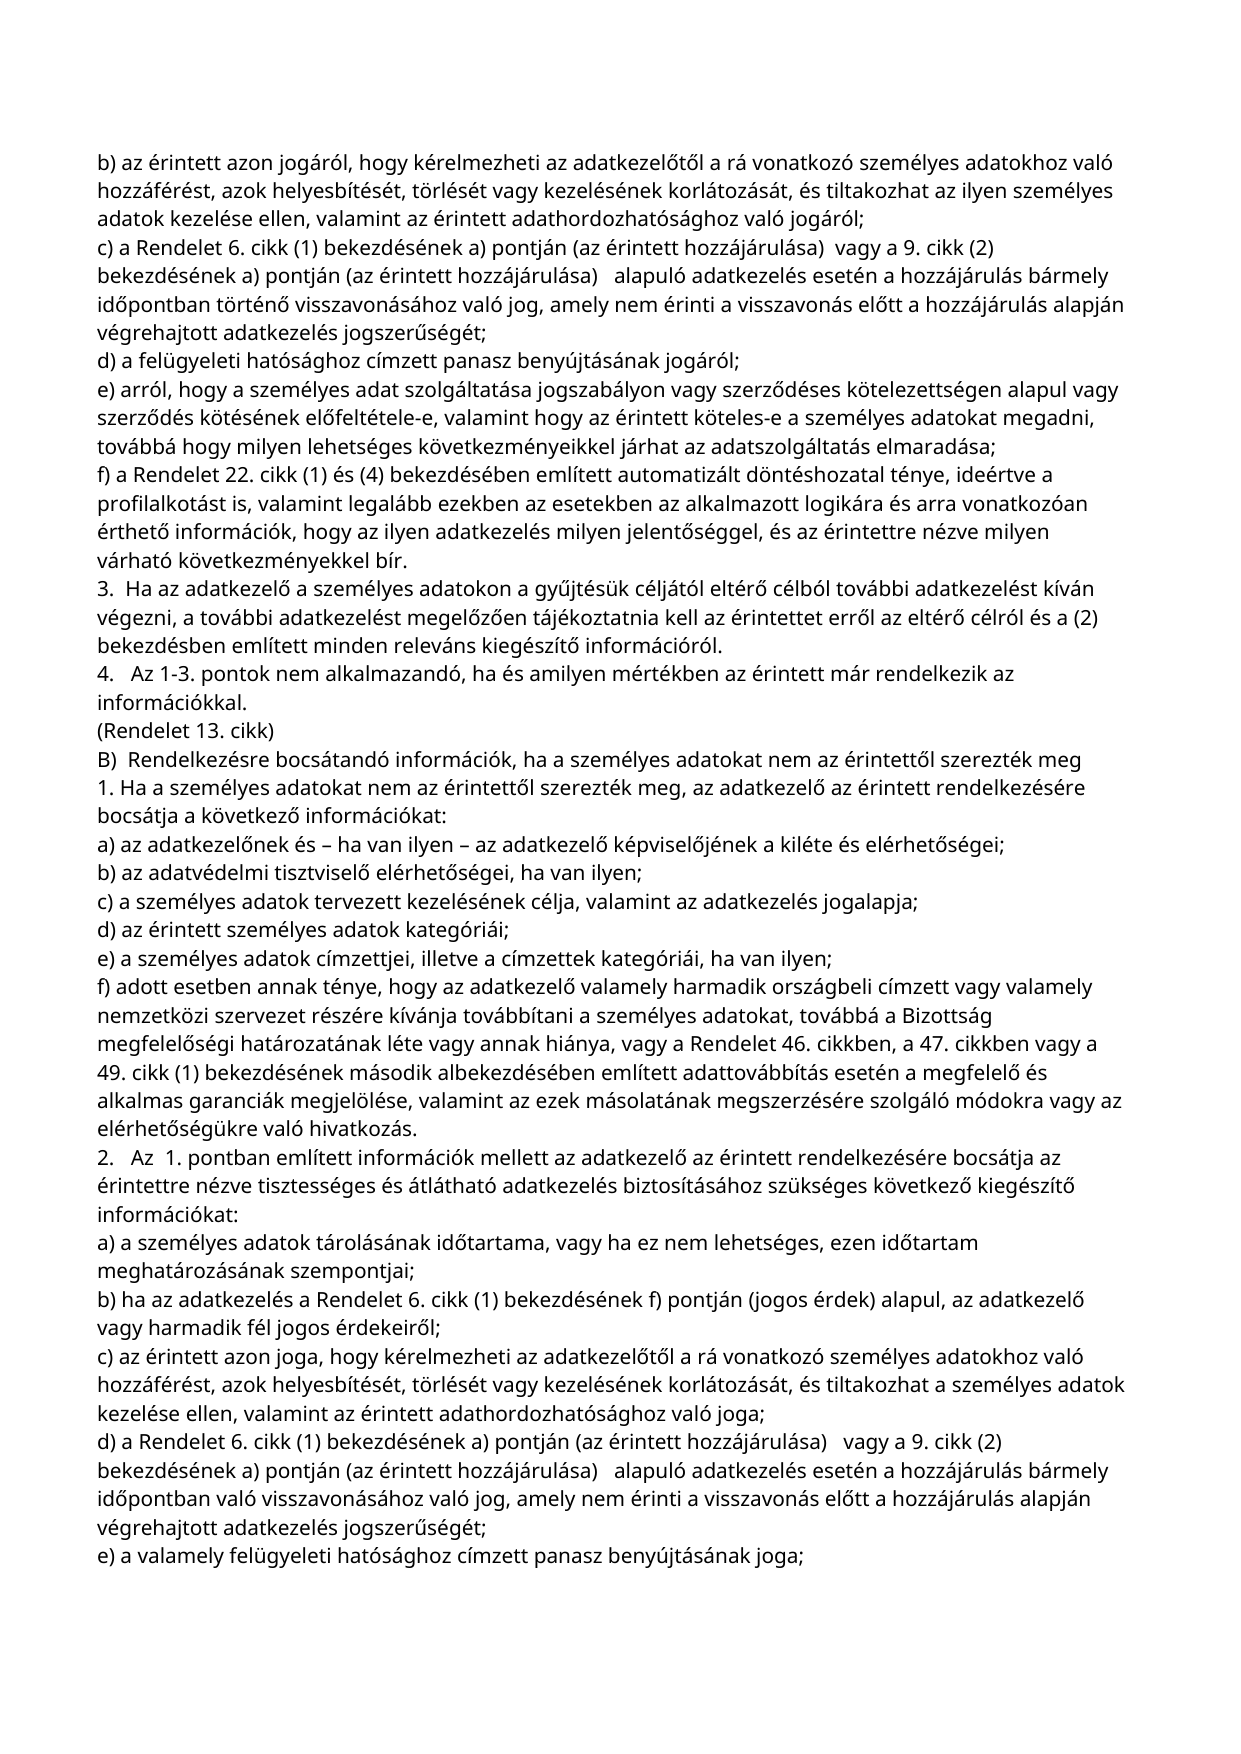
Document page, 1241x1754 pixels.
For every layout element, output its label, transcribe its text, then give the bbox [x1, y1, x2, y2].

text d) a felügyeleti hatósághoz címzett panasz benyújtásának jogáról; [97, 347, 1130, 375]
text e) arról, hogy a személyes adat szolgáltatása jogszabályon vagy szerződéses kötelezettségen alapul vagy szerződés kötésének előfeltétele-e, valamint hogy az érintett köteles-e a személyes adatokat megadni, továbbá hogy milyen lehetséges következményeikkel járhat az adatszolgáltatás elmaradása; [97, 375, 1130, 460]
text c) a Rendelet 6. cikk (1) bekezdésének a) pontján (az érintett hozzájárulása) vagy a 9. cikk (2) bekezdésének a) pontján (az érintett hozzájárulása) alapuló adatkezelés esetén a hozzájárulás bármely időpontban történő visszavonásához való jog, amely nem érinti a visszavonás előtt a hozzájárulás alapján végrehajtott adatkezelés jogszerűségét; [97, 233, 1130, 347]
text (Rendelet 13. cikk) [97, 716, 1130, 745]
text 3. Ha az adatkezelő a személyes adatokon a gyűjtésük céljától eltérő célból további adatkezelést kíván végezni, a további adatkezelést megelőzően tájékoztatnia kell az érintettet erről az eltérő célról és a (2) bekezdésben említett minden releváns kiegészítő információról. [97, 574, 1130, 659]
text 2. Az 1. pontban említett információk mellett az adatkezelő az érintett rendelkezésére bocsátja az érintettre nézve tisztességes és átlátható adatkezelés biztosításához szükséges következő kiegészítő információkat: [97, 1143, 1130, 1228]
text e) a személyes adatok címzettjei, illetve a címzettek kategóriái, ha van ilyen; [97, 944, 1130, 972]
text c) a személyes adatok tervezett kezelésének célja, valamint az adatkezelés jogalapja; [97, 887, 1130, 915]
text d) az érintett személyes adatok kategóriái; [97, 915, 1130, 944]
text B) Rendelkezésre bocsátandó információk, ha a személyes adatokat nem az érintettől szerezték meg [97, 745, 1130, 773]
text f) adott esetben annak ténye, hogy az adatkezelő valamely harmadik országbeli címzett vagy valamely nemzetközi szervezet részére kívánja továbbítani a személyes adatokat, továbbá a Bizottság megfelelőségi határozatának léte vagy annak hiánya, vagy a Rendelet 46. cikkben, a 47. cikkben vagy a 49. cikk (1) bekezdésének második albekezdésében említett adattovábbítás esetén a megfelelő és alkalmas garanciák megjelölése, valamint az ezek másolatának megszerzésére szolgáló módokra vagy az elérhetőségükre való hivatkozás. [97, 972, 1130, 1143]
text d) a Rendelet 6. cikk (1) bekezdésének a) pontján (az érintett hozzájárulása) vagy a 9. cikk (2) bekezdésének a) pontján (az érintett hozzájárulása) alapuló adatkezelés esetén a hozzájárulás bármely időpontban való visszavonásához való jog, amely nem érinti a visszavonás előtt a hozzájárulás alapján végrehajtott adatkezelés jogszerűségét; [97, 1427, 1130, 1541]
text b) ha az adatkezelés a Rendelet 6. cikk (1) bekezdésének f) pontján (jogos érdek) alapul, az adatkezelő vagy harmadik fél jogos érdekeiről; [97, 1285, 1130, 1342]
text b) az adatvédelmi tisztviselő elérhetőségei, ha van ilyen; [97, 858, 1130, 887]
text c) az érintett azon joga, hogy kérelmezheti az adatkezelőtől a rá vonatkozó személyes adatokhoz való hozzáférést, azok helyesbítését, törlését vagy kezelésének korlátozását, és tiltakozhat a személyes adatok kezelése ellen, valamint az érintett adathordozhatósághoz való joga; [97, 1342, 1130, 1427]
text a) az adatkezelőnek és – ha van ilyen – az adatkezelő képviselőjének a kiléte és elérhetőségei; [97, 830, 1130, 858]
text 1. Ha a személyes adatokat nem az érintettől szerezték meg, az adatkezelő az érintett rendelkezésére bocsátja a következő információkat: [97, 773, 1130, 830]
text a) a személyes adatok tárolásának időtartama, vagy ha ez nem lehetséges, ezen időtartam meghatározásának szempontjai; [97, 1228, 1130, 1285]
text f) a Rendelet 22. cikk (1) és (4) bekezdésében említett automatizált döntéshozatal ténye, ideértve a profilalkotást is, valamint legalább ezekben az esetekben az alkalmazott logikára és arra vonatkozóan érthető információk, hogy az ilyen adatkezelés milyen jelentőséggel, és az érintettre nézve milyen várható következményekkel bír. [97, 460, 1130, 574]
text e) a valamely felügyeleti hatósághoz címzett panasz benyújtásának joga; [97, 1541, 1130, 1569]
text b) az érintett azon jogáról, hogy kérelmezheti az adatkezelőtől a rá vonatkozó személyes adatokhoz való hozzáférést, azok helyesbítését, törlését vagy kezelésének korlátozását, és tiltakozhat az ilyen személyes adatok kezelése ellen, valamint az érintett adathordozhatósághoz való jogáról; [97, 148, 1130, 233]
text 4. Az 1-3. pontok nem alkalmazandó, ha és amilyen mértékben az érintett már rendelkezik az információkkal. [97, 659, 1130, 716]
